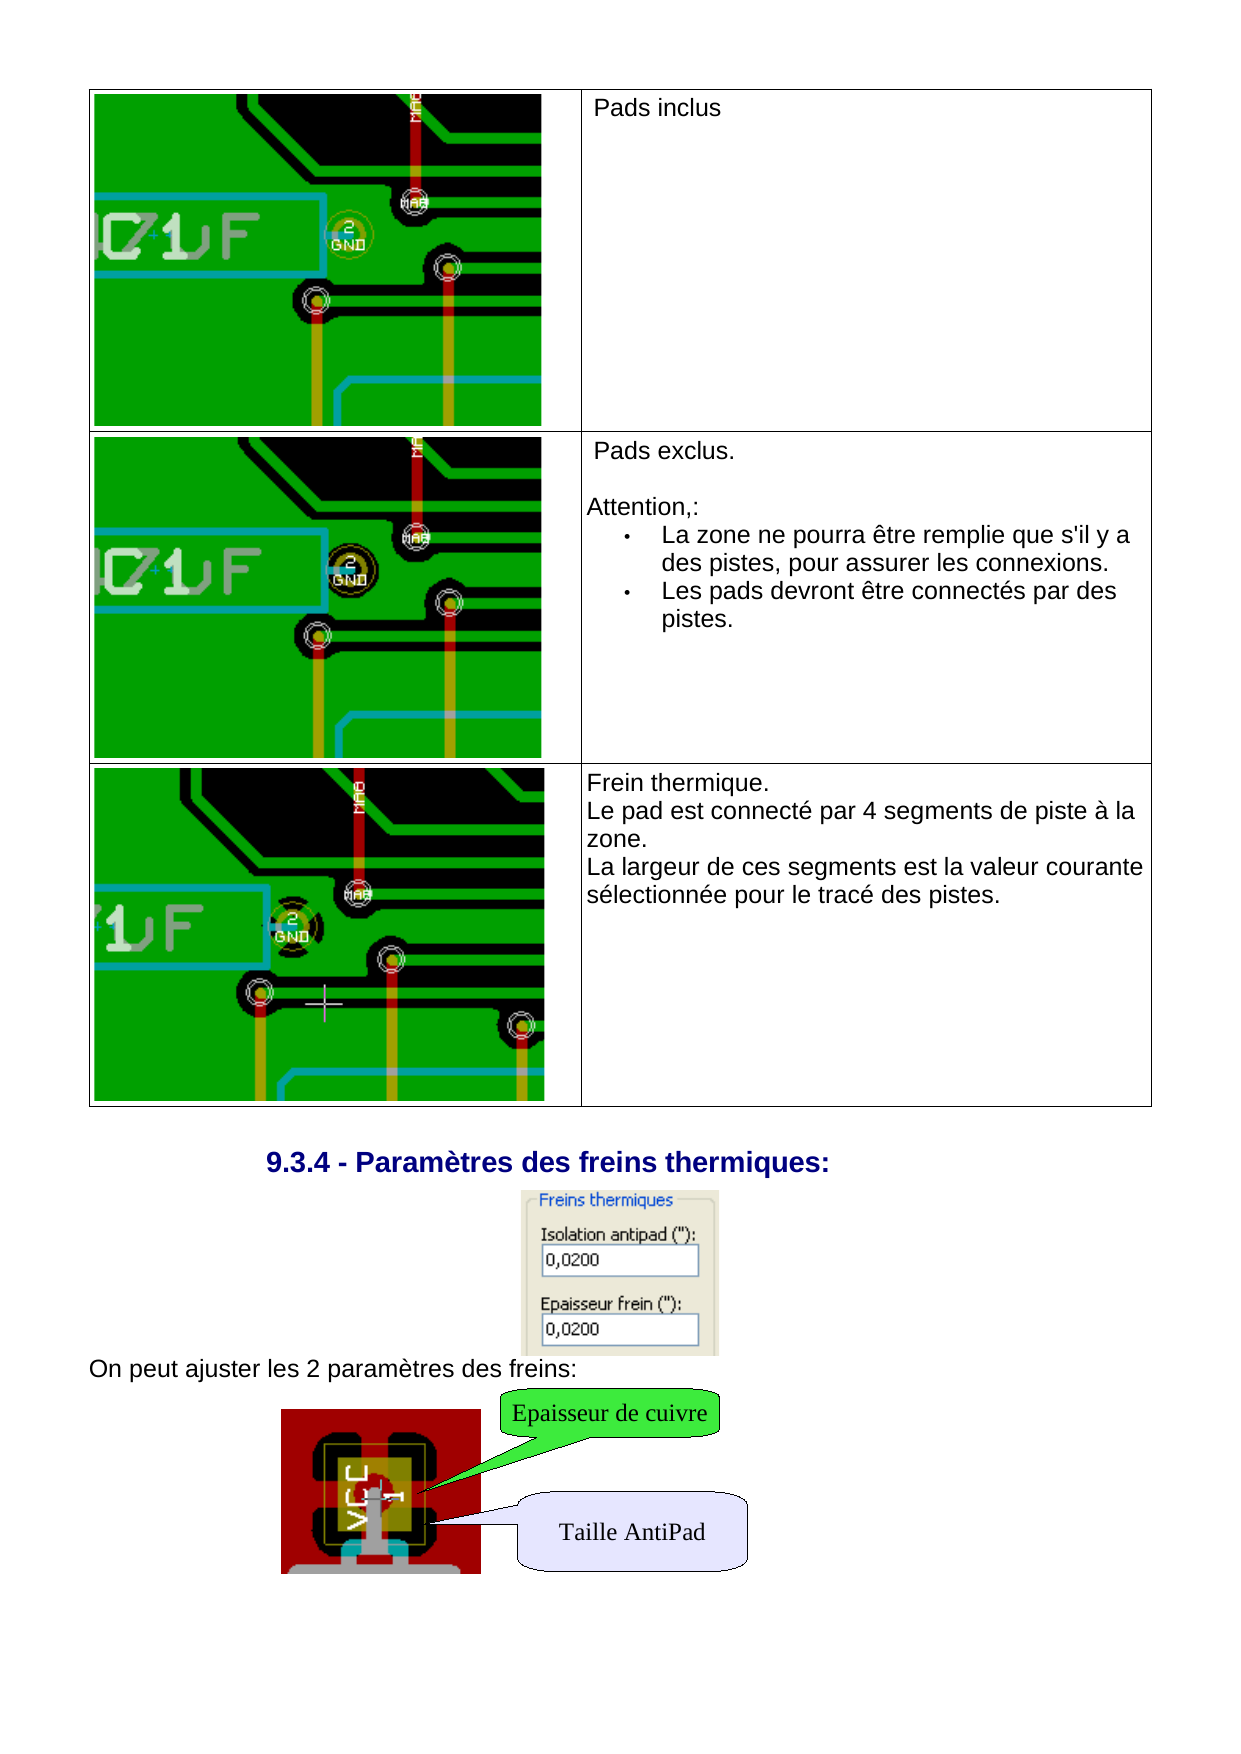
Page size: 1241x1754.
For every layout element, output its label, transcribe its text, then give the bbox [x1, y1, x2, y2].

picture [94, 94, 542, 426]
picture [94, 437, 542, 758]
table_cell Pads exclus. Attention,: La zone ne pourra être remplie que s'il y a des pistes, pour assurer les connexions. Les pads devront être connectés par des pistes. [582, 432, 1151, 763]
text On peut ajuster les 2 paramètres des freins: [88, 1355, 1152, 1383]
picture [281, 1409, 481, 1574]
picture [520, 1190, 720, 1356]
picture [94, 768, 545, 1101]
table_cell [90, 764, 581, 1106]
table_header [90, 90, 581, 431]
table_cell Frein thermique. Le pad est connecté par 4 segments de piste à la zone. La largeur de ces segments est la valeur courante sélectionnée pour le tracé des pistes. [582, 764, 1151, 1106]
subtitle Paramètres des freins thermiques: [207, 1146, 1152, 1178]
table_cell [90, 432, 581, 763]
table_header Pads inclus [582, 90, 1151, 431]
